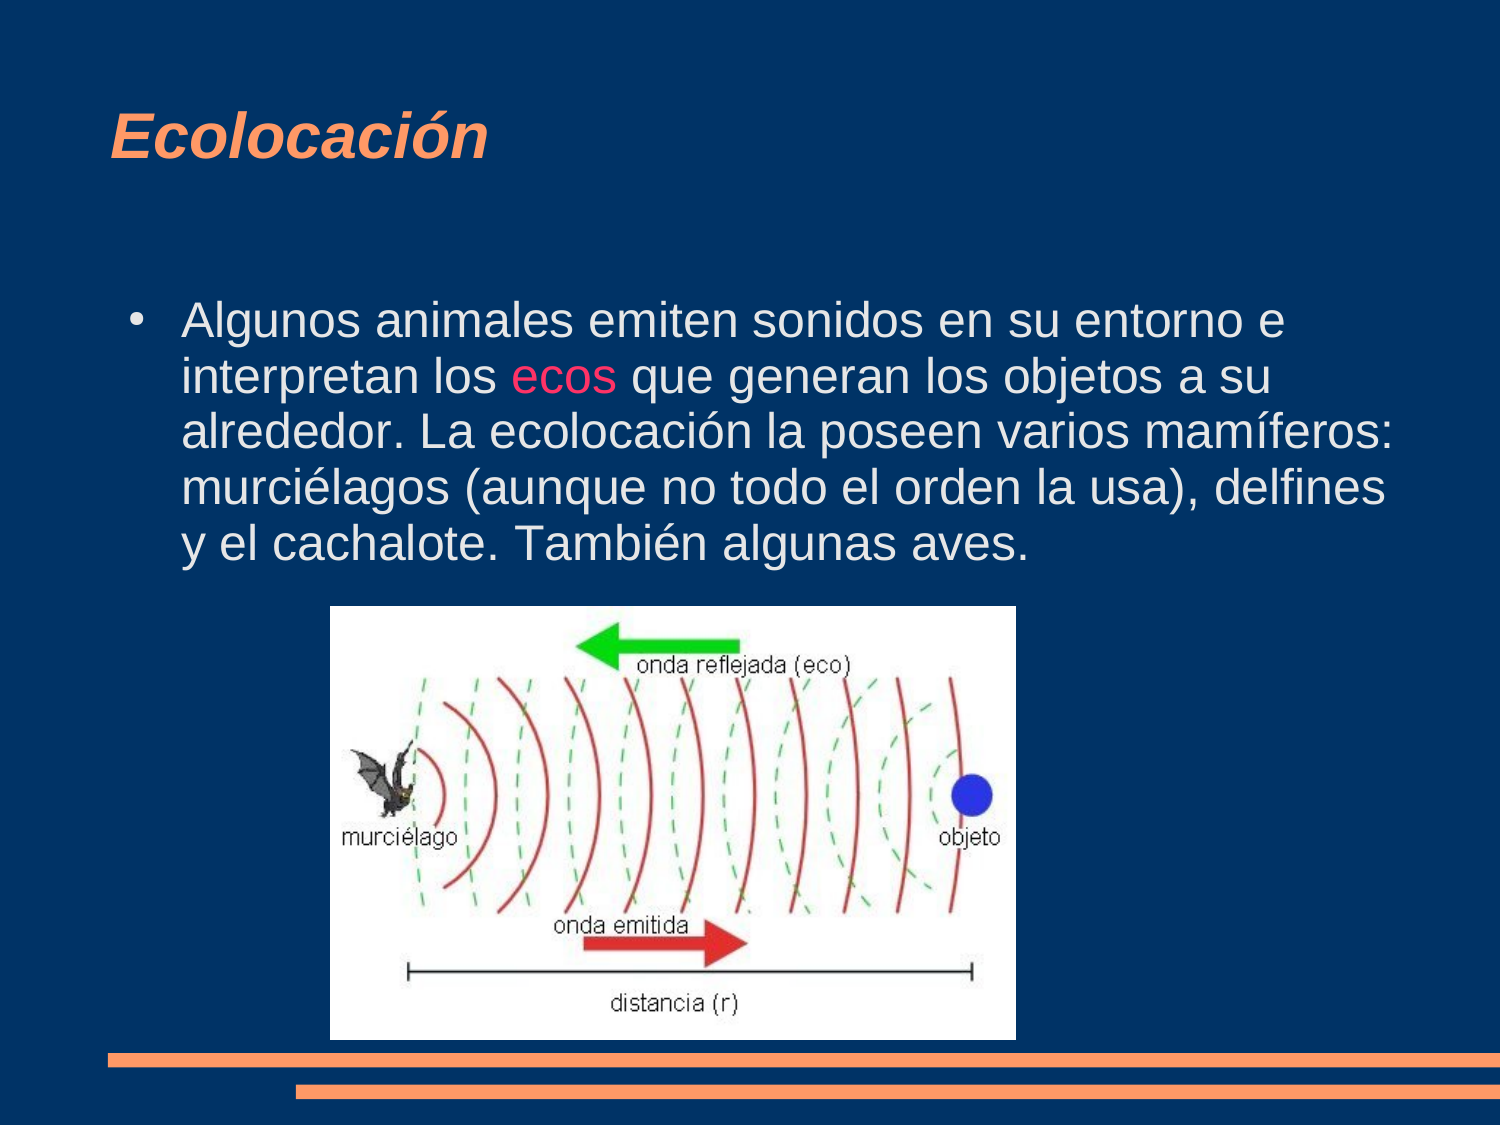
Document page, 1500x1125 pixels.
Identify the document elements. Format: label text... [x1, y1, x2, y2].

list Algunos animales emiten sonidos en su entorno e interpretan los ecos que generan los objetos a su alrededor. La ecolocación la poseen varios mamíferos: murciélagos (aunque no todo el orden la usa), delfines y el cachalote. También algunas aves. [110, 292, 1416, 1027]
title Ecolocación [110, 41, 1392, 230]
picture [330, 606, 1016, 1040]
